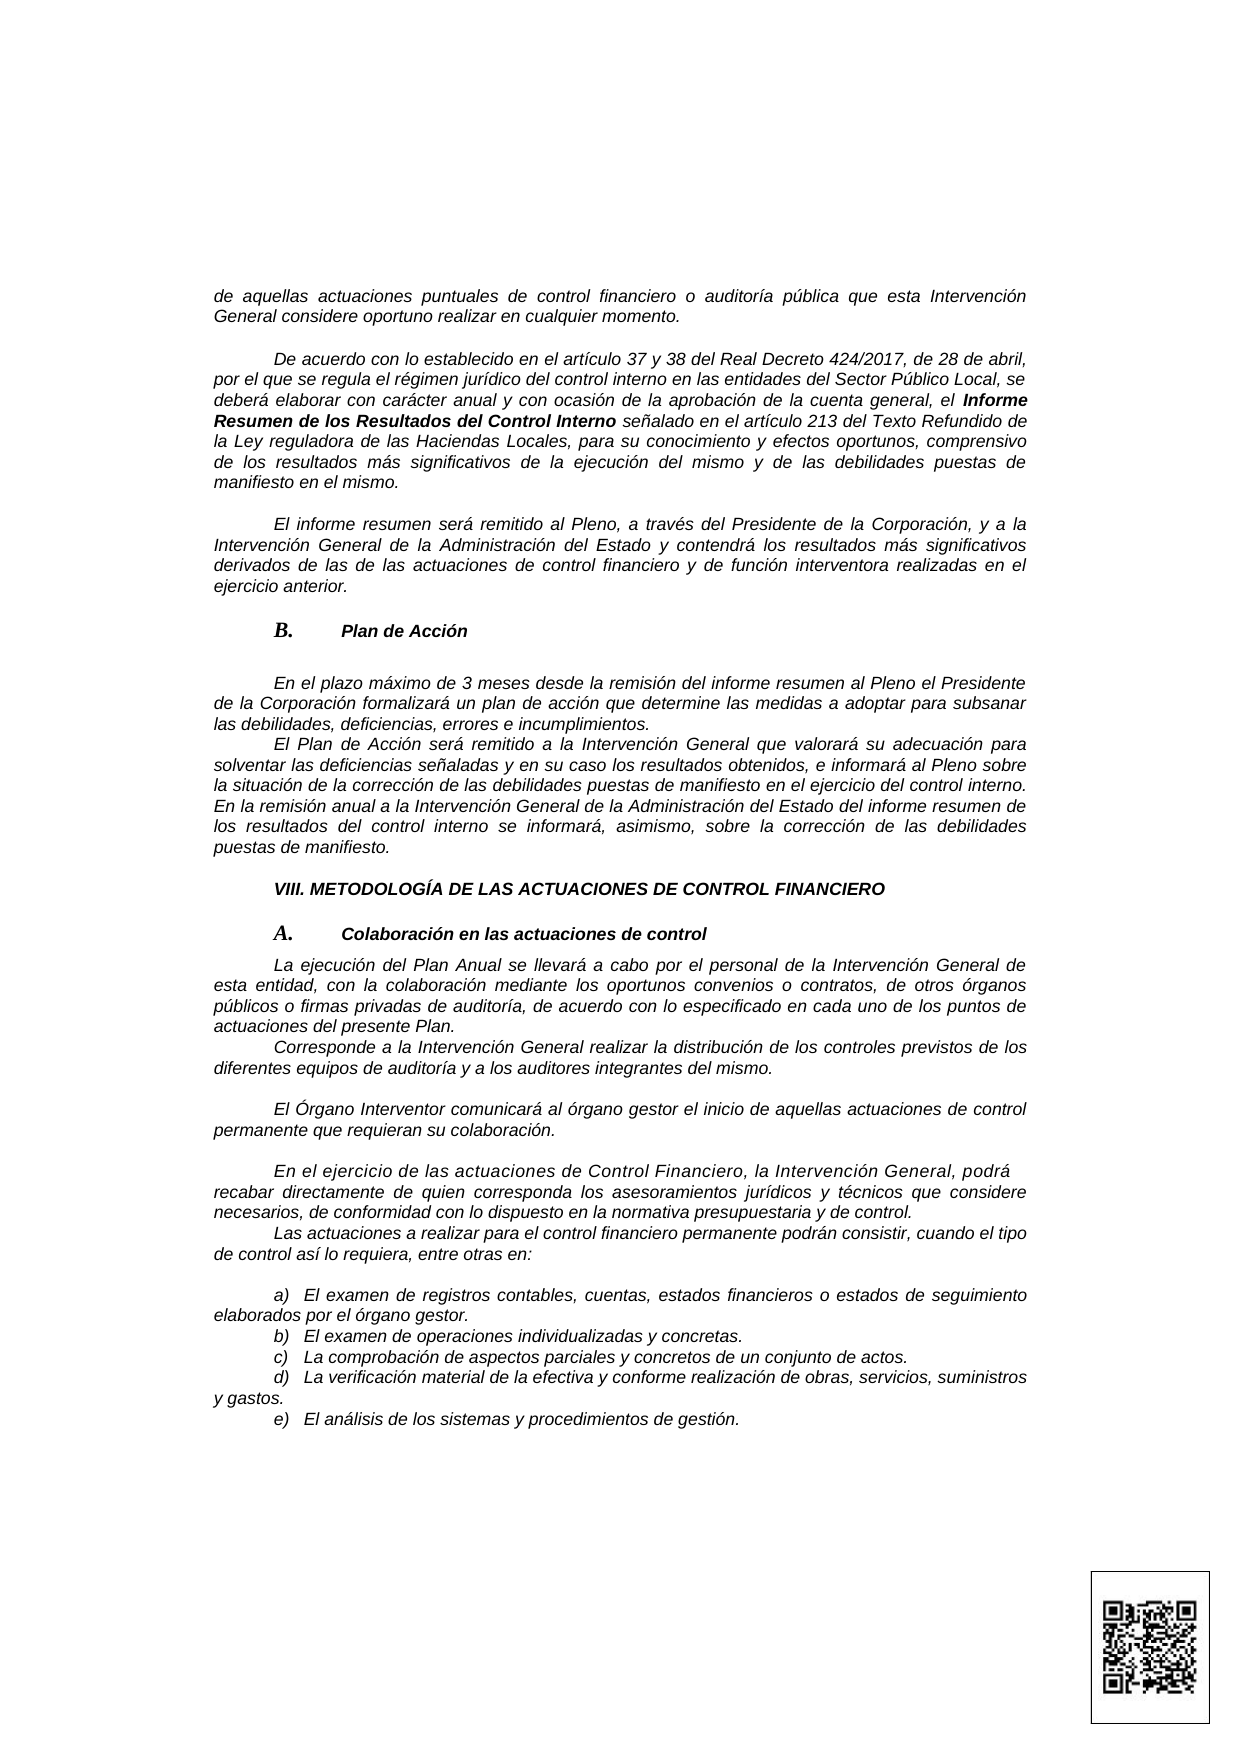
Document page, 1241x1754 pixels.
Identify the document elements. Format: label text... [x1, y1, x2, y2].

text La ejecución del Plan Anual se llevará a cabo por el personal de la Intervención General de esta entidad, con la colaboración mediante los oportunos convenios o contratos, de otros órganos públicos o firmas privadas de auditoría, de acuerdo con lo especificado en cada uno de los puntos de actuaciones del presente Plan. [213, 954, 1028, 1037]
list La comprobación de aspectos parciales y concretos de un conjunto de actos. [213, 1347, 1148, 1368]
text recabar directamente de quien corresponda los asesoramientos jurídicos y técnicos que considere necesarios, de conformidad con lo dispuesto en la normativa presupuestaria y de control. [213, 1182, 1028, 1223]
text Corresponde a la Intervención General realizar la distribución de los controles previstos de los diferentes equipos de auditoría y a los auditores integrantes del mismo. [213, 1037, 1028, 1078]
list El examen de operaciones individualizadas y concretas. [213, 1326, 1148, 1347]
list El análisis de los sistemas y procedimientos de gestión. [213, 1409, 1148, 1429]
text El Plan de Acción será remitido a la Intervención General que valorará su adecuación para solventar las deficiencias señaladas y en su caso los resultados obtenidos, e informará al Pleno sobre la situación de la corrección de las debilidades puestas de manifiesto en el ejercicio del control interno. En la remisión anual a la Intervención General de la Administración del Estado del informe resumen de los resultados del control interno se informará, asimismo, sobre la corrección de las debilidades puestas de manifiesto. [213, 734, 1028, 858]
text De acuerdo con lo establecido en el artículo 37 y 38 del Real Decreto 424/2017, de 28 de abril, por el que se regula el régimen jurídico del control interno en las entidades del Sector Público Local, se deberá elaborar con carácter anual y con ocasión de la aprobación de la cuenta general, el Informe Resumen de los Resultados del Control Interno señalado en el artículo 213 del Texto Refundido de la Ley reguladora de las Haciendas Locales, para su conocimiento y efectos oportunos, comprensivo de los resultados más significativos de la ejecución del mismo y de las debilidades puestas de manifiesto en el mismo. [213, 349, 1028, 493]
text En el ejercicio de las actuaciones de Control Financiero, la Intervención General, podrá [273, 1161, 1148, 1182]
text de aquellas actuaciones puntuales de control financiero o auditoría pública que esta Intervención General considere oportuno realizar en cualquier momento. [213, 286, 1028, 327]
text B. Plan de Acción [273, 618, 1148, 643]
text A. Colaboración en las actuaciones de control [273, 921, 1148, 946]
text El Órgano Interventor comunicará al órgano gestor el inicio de aquellas actuaciones de control permanente que requieran su colaboración. [213, 1099, 1028, 1141]
picture [1092, 1572, 1209, 1723]
list El examen de registros contables, cuentas, estados financieros o estados de seguimiento elaborados por el órgano gestor. [213, 1285, 1028, 1326]
text En el plazo máximo de 3 meses desde la remisión del informe resumen al Pleno el Presidente de la Corporación formalizará un plan de acción que determine las medidas a adoptar para subsanar las debilidades, deficiencias, errores e incumplimientos. [213, 673, 1028, 734]
text VIII. METODOLOGÍA DE LAS ACTUACIONES DE CONTROL FINANCIERO [273, 878, 1148, 899]
text Las actuaciones a realizar para el control financiero permanente podrán consistir, cuando el tipo de control así lo requiera, entre otras en: [213, 1223, 1028, 1264]
text El informe resumen será remitido al Pleno, a través del Presidente de la Corporación, y a la Intervención General de la Administración del Estado y contendrá los resultados más significativos derivados de las de las actuaciones de control financiero y de función interventora realizadas en el ejercicio anterior. [213, 514, 1028, 596]
list La verificación material de la efectiva y conforme realización de obras, servicios, suministros y gastos. [213, 1368, 1028, 1408]
